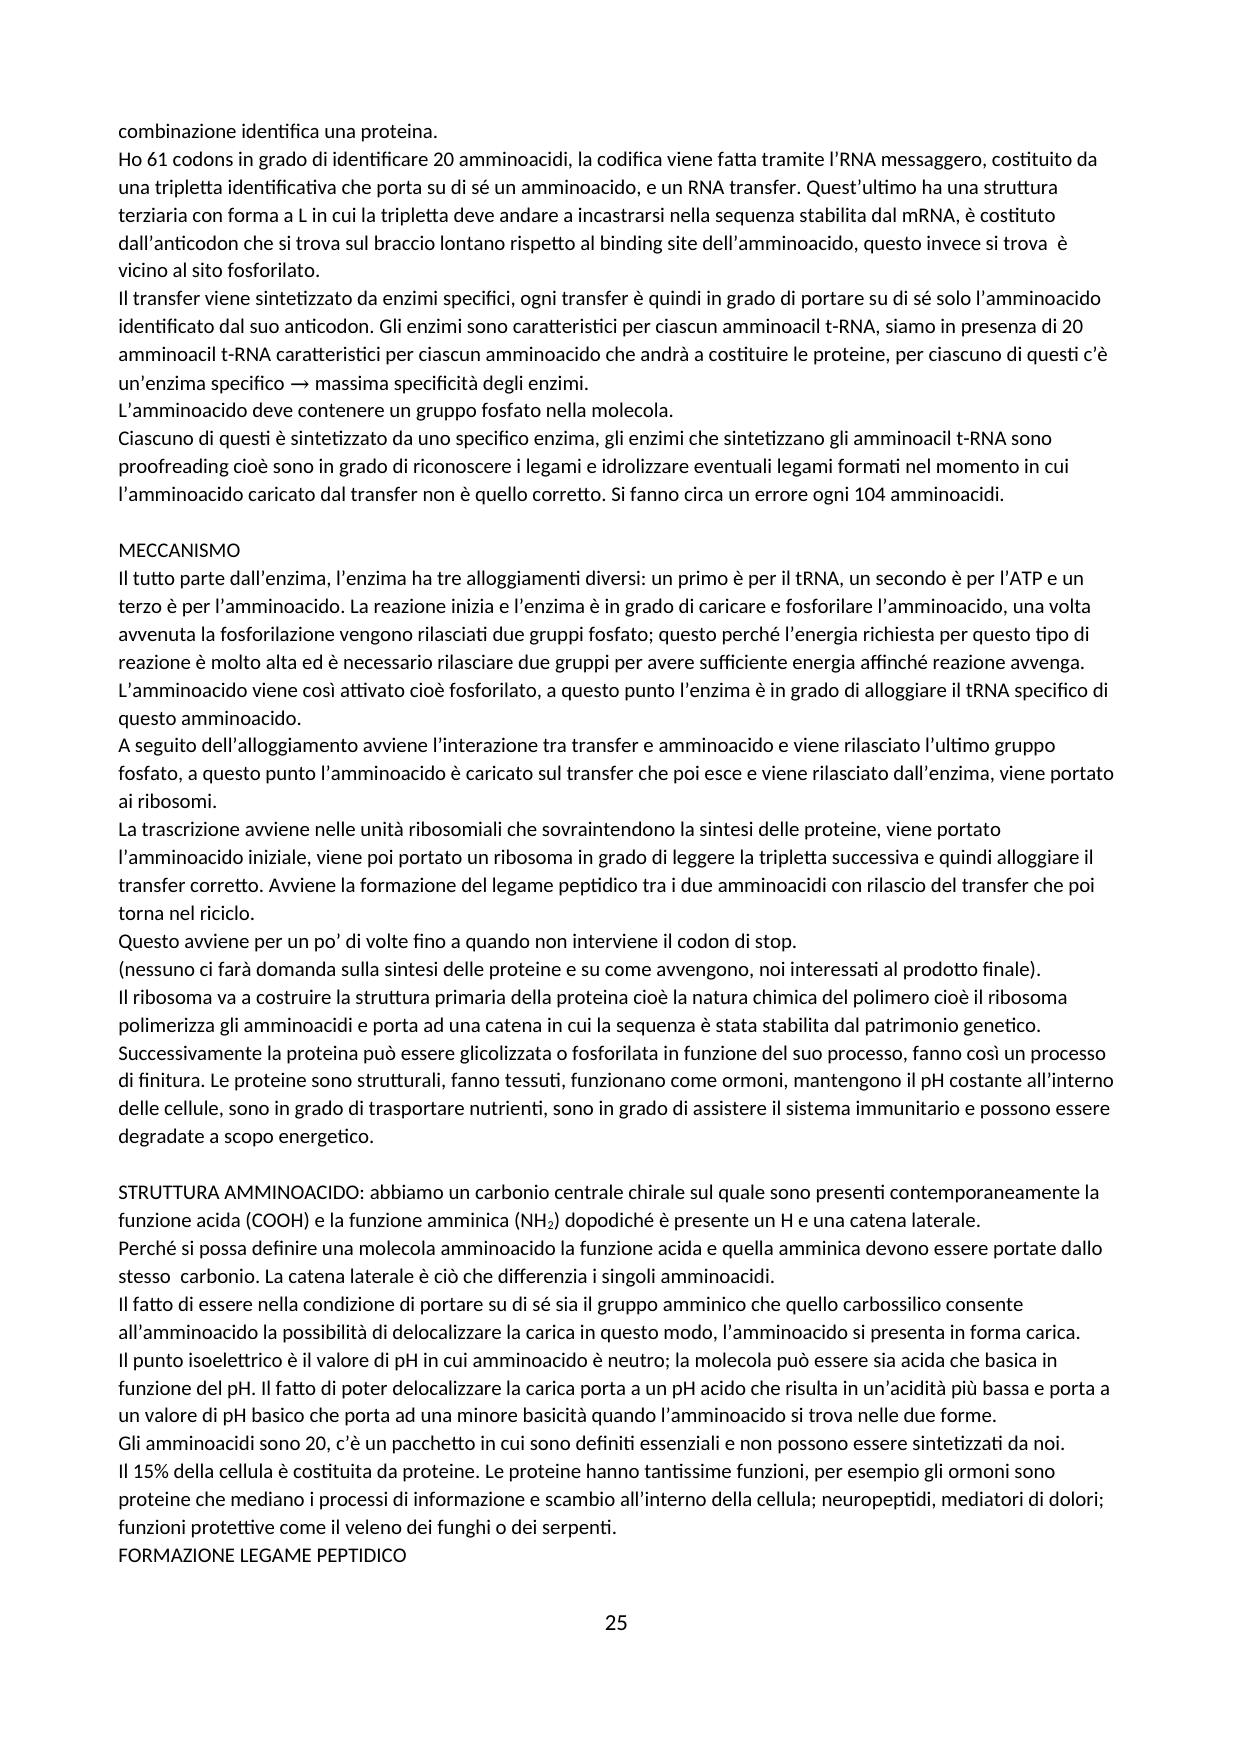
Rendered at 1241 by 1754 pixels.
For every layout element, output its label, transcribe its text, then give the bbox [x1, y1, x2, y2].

text Il fatto di essere nella condizione di portare su di sé sia il gruppo amminico che quello carbossilico consente all’amminoacido la possibilità di delocalizzare la carica in questo modo, l’amminoacido si presenta in forma carica. Il punto isoelettrico è il valore di pH in cui amminoacido è neutro; la molecola può essere sia acida che basica in funzione del pH. Il fatto di poter delocalizzare la carica porta a un pH acido che risulta in un’acidità più bassa e porta a un valore di pH basico che porta ad una minore basicità quando l’amminoacido si trova nelle due forme. Gli amminoacidi sono 20, c’è un pacchetto in cui sono definiti essenziali e non possono essere sintetizzati da noi. Il 15% della cellula è costituita da proteine. Le proteine hanno tantissime funzioni, per esempio gli ormoni sono proteine che mediano i processi di informazione e scambio all’interno della cellula; neuropeptidi, mediatori di dolori; funzioni protettive come il veleno dei funghi o dei serpenti. FORMAZIONE LEGAME PEPTIDICO [118, 1291, 1122, 1568]
text combinazione identifica una proteina. Ho 61 codons in grado di identificare 20 amminoacidi, la codifica viene fatta tramite l’RNA messaggero, costituito da una tripletta identificativa che porta su di sé un amminoacido, e un RNA transfer. Quest’ultimo ha una struttura terziaria con forma a L in cui la tripletta deve andare a incastrarsi nella sequenza stabilita dal mRNA, è costituto dall’anticodon che si trova sul braccio lontano rispetto al binding site dell’amminoacido, questo invece si trova è vicino al sito fosforilato. Il transfer viene sintetizzato da enzimi specifici, ogni transfer è quindi in grado di portare su di sé solo l’amminoacido identificato dal suo anticodon. Gli enzimi sono caratteristici per ciascun amminoacil t-RNA, siamo in presenza di 20 amminoacil t-RNA caratteristici per ciascun amminoacido che andrà a costituire le proteine, per ciascuno di questi c’è un’enzima specifico → massima specificità degli enzimi. L’amminoacido deve contenere un gruppo fosfato nella molecola. Ciascuno di questi è sintetizzato da uno specifico enzima, gli enzimi che sintetizzano gli amminoacil t-RNA sono proofreading cioè sono in grado di riconoscere i legami e idrolizzare eventuali legami formati nel momento in cui l’amminoacido caricato dal transfer non è quello corretto. Si fanno circa un errore ogni 104 amminoacidi. MECCANISMO Il tutto parte dall’enzima, l’enzima ha tre alloggiamenti diversi: un primo è per il tRNA, un secondo è per l’ATP e un terzo è per l’amminoacido. La reazione inizia e l’enzima è in grado di caricare e fosforilare l’amminoacido, una volta avvenuta la fosforilazione vengono rilasciati due gruppi fosfato; questo perché l’energia richiesta per questo tipo di reazione è molto alta ed è necessario rilasciare due gruppi per avere sufficiente energia affinché reazione avvenga. L’amminoacido viene così attivato cioè fosforilato, a questo punto l’enzima è in grado di alloggiare il tRNA specifico di questo amminoacido. A seguito dell’alloggiamento avviene l’interazione tra transfer e amminoacido e viene rilasciato l’ultimo gruppo fosfato, a questo punto l’amminoacido è caricato sul transfer che poi esce e viene rilasciato dall’enzima, viene portato ai ribosomi. La trascrizione avviene nelle unità ribosomiali che sovraintendono la sintesi delle proteine, viene portato l’amminoacido iniziale, viene poi portato un ribosoma in grado di leggere la tripletta successiva e quindi alloggiare il transfer corretto. Avviene la formazione del legame peptidico tra i due amminoacidi con rilascio del transfer che poi torna nel riciclo. Questo avviene per un po’ di volte fino a quando non interviene il codon di stop. (nessuno ci farà domanda sulla sintesi delle proteine e su come avvengono, noi interessati al prodotto finale). Il ribosoma va a costruire la struttura primaria della proteina cioè la natura chimica del polimero cioè il ribosoma polimerizza gli amminoacidi e porta ad una catena in cui la sequenza è stata stabilita dal patrimonio genetico. Successivamente la proteina può essere glicolizzata o fosforilata in funzione del suo processo, fanno così un processo di finitura. Le proteine sono strutturali, fanno tessuti, funzionano come ormoni, mantengono il pH costante all’interno delle cellule, sono in grado di trasportare nutrienti, sono in grado di assistere il sistema immunitario e possono essere degradate a scopo energetico. STRUTTURA AMMINOACIDO: abbiamo un carbonio centrale chirale sul quale sono presenti contemporaneamente la funzione acida (COOH) e la funzione amminica (NH2) dopodiché è presente un H e una catena laterale. Perché si possa definire una molecola amminoacido la funzione acida e quella amminica devono essere portate dallo stesso carbonio. La catena laterale è ciò che differenzia i singoli amminoacidi. [118, 118, 1122, 1288]
